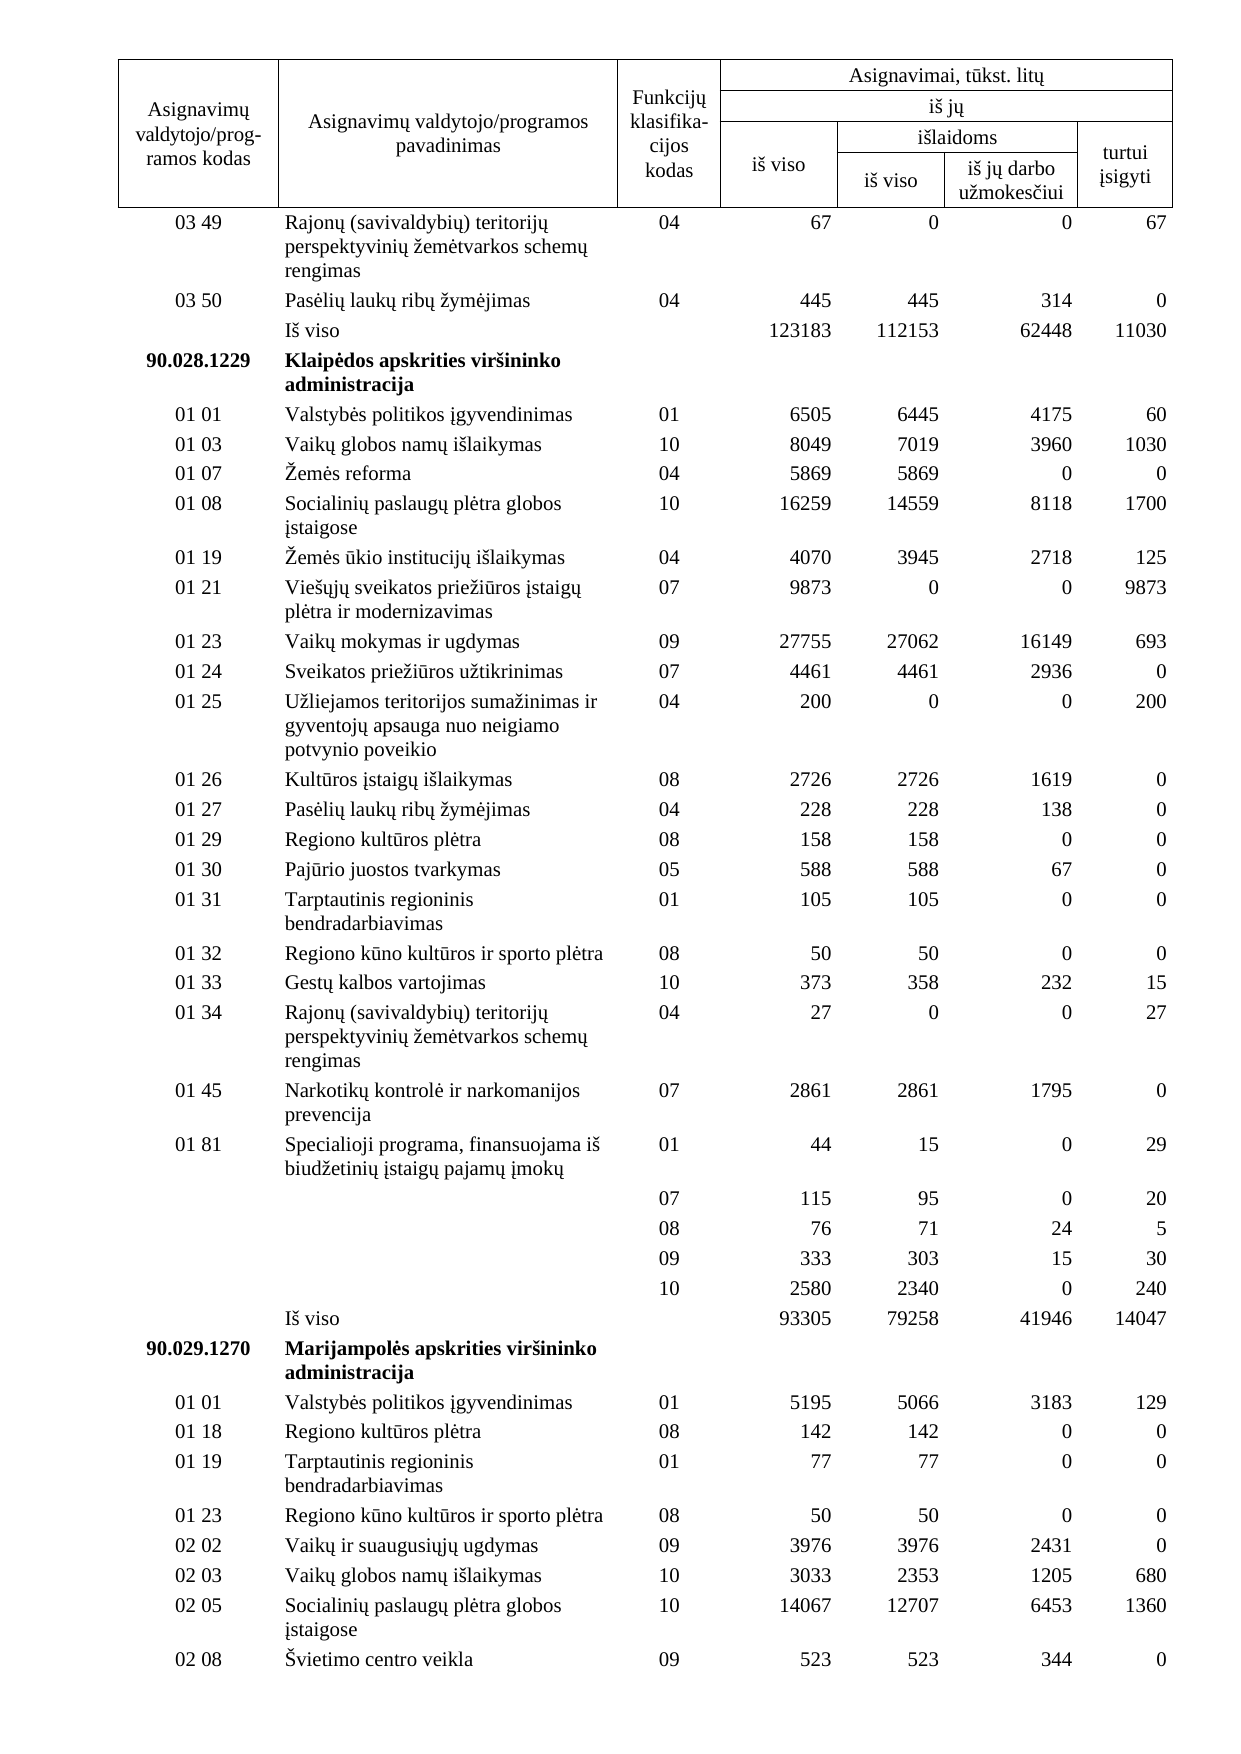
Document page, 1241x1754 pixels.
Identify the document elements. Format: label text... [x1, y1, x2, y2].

table_cell Žemės reforma [279, 459, 618, 488]
table_cell išlaidoms [838, 122, 1077, 152]
table_cell 0 [1078, 938, 1172, 967]
table_cell 200 [1078, 686, 1172, 764]
table_cell 90.029.1270 [118, 1333, 278, 1387]
table_cell [1078, 1333, 1172, 1387]
table_cell 200 [720, 686, 837, 764]
table_cell 10 [618, 488, 720, 542]
table_cell 20 [1078, 1183, 1172, 1213]
table_cell 2718 [945, 542, 1078, 572]
table_cell 303 [837, 1243, 944, 1273]
table_cell 0 [1078, 884, 1172, 937]
table_cell 5869 [837, 459, 944, 488]
table_cell 01 32 [118, 938, 278, 967]
table_cell 01 27 [118, 794, 278, 824]
table_cell 11030 [1078, 315, 1172, 345]
table_cell Tarptautinis regioninis bendradarbiavimas [279, 1446, 618, 1500]
table_cell 5066 [837, 1387, 944, 1417]
table_cell Vaikų globos namų išlaikymas [279, 1560, 618, 1590]
table_cell 08 [618, 1500, 720, 1530]
table_cell 314 [945, 285, 1078, 315]
table_cell 2353 [837, 1560, 944, 1590]
table_cell 523 [720, 1644, 837, 1674]
table_cell 0 [945, 824, 1078, 854]
table_cell 29 [1078, 1129, 1172, 1183]
table_cell 2580 [720, 1273, 837, 1303]
table_cell Valstybės politikos įgyvendinimas [279, 399, 618, 428]
table_cell 01 23 [118, 1500, 278, 1530]
table_cell Valstybės politikos įgyvendinimas [279, 1387, 618, 1417]
table_cell 02 03 [118, 1560, 278, 1590]
table_cell 30 [1078, 1243, 1172, 1273]
table_cell 79258 [837, 1303, 944, 1333]
table_cell 01 29 [118, 824, 278, 854]
table_cell Regiono kūno kultūros ir sporto plėtra [279, 1500, 618, 1530]
table_cell 01 [618, 1387, 720, 1417]
table_cell 228 [837, 794, 944, 824]
table_cell 90.028.1229 [118, 345, 278, 399]
table_cell 04 [618, 997, 720, 1075]
table_cell 41946 [945, 1303, 1078, 1333]
table_cell 0 [945, 1446, 1078, 1500]
table_cell 0 [837, 997, 944, 1075]
table_cell 588 [837, 854, 944, 883]
table_cell 01 18 [118, 1417, 278, 1446]
table_cell Užliejamos teritorijos sumažinimas ir gyventojų apsauga nuo neigiamo potvynio poveikio [279, 686, 618, 764]
table_cell 15 [945, 1243, 1078, 1273]
table_cell Žemės ūkio institucijų išlaikymas [279, 542, 618, 572]
table_cell 0 [1078, 656, 1172, 686]
table_cell 95 [837, 1183, 944, 1213]
table_cell 04 [618, 542, 720, 572]
table_cell 0 [837, 686, 944, 764]
table_cell 71 [837, 1213, 944, 1243]
table_cell 12707 [837, 1590, 944, 1644]
table_cell 0 [1078, 1075, 1172, 1129]
table_cell 16259 [720, 488, 837, 542]
table_cell 08 [618, 1417, 720, 1446]
table_cell Gestų kalbos vartojimas [279, 968, 618, 997]
table_cell 523 [837, 1644, 944, 1674]
table_cell 01 19 [118, 542, 278, 572]
table_cell 07 [618, 656, 720, 686]
table_cell 142 [837, 1417, 944, 1446]
table_cell 27755 [720, 626, 837, 656]
table_cell 0 [945, 1273, 1078, 1303]
table_cell iš jų darbo užmokesčiui [945, 153, 1077, 207]
table_cell 01 08 [118, 488, 278, 542]
table_cell 01 01 [118, 1387, 278, 1417]
table_cell 03 49 [118, 208, 278, 285]
table_cell 01 25 [118, 686, 278, 764]
table_cell 01 30 [118, 854, 278, 883]
table_cell 01 01 [118, 399, 278, 428]
table_cell [118, 1273, 278, 1303]
table_cell [118, 1243, 278, 1273]
table_cell 67 [1078, 208, 1172, 285]
table_header Funkcijų klasifika-cijos kodas [618, 60, 720, 207]
table_cell 10 [618, 1590, 720, 1644]
table_cell 4461 [720, 656, 837, 686]
table_cell Kultūros įstaigų išlaikymas [279, 764, 618, 794]
table_cell 232 [945, 968, 1078, 997]
table_header Asignavimų valdytojo/programos pavadinimas [279, 60, 617, 207]
table_cell [279, 1213, 618, 1243]
table_cell Iš viso [279, 315, 618, 345]
table_cell 0 [945, 208, 1078, 285]
table_cell 01 31 [118, 884, 278, 937]
table_cell 1795 [945, 1075, 1078, 1129]
table_cell 9873 [720, 572, 837, 626]
table_cell 0 [945, 1129, 1078, 1183]
table_cell 0 [945, 686, 1078, 764]
table_cell Vaikų mokymas ir ugdymas [279, 626, 618, 656]
table_cell 01 07 [118, 459, 278, 488]
table_cell 0 [1078, 1644, 1172, 1674]
table_cell 15 [837, 1129, 944, 1183]
table_cell 8049 [720, 429, 837, 458]
table_cell 344 [945, 1644, 1078, 1674]
table_cell 77 [720, 1446, 837, 1500]
table_cell 0 [945, 1417, 1078, 1446]
table_cell 4070 [720, 542, 837, 572]
table_cell [837, 345, 944, 399]
table_cell 445 [837, 285, 944, 315]
table_cell 0 [945, 884, 1078, 937]
table_cell Socialinių paslaugų plėtra globos įstaigose [279, 1590, 618, 1644]
table_cell 01 19 [118, 1446, 278, 1500]
table_cell [618, 1333, 720, 1387]
table_cell iš jų [721, 91, 1172, 121]
table_cell Socialinių paslaugų plėtra globos įstaigose [279, 488, 618, 542]
table_cell 0 [1078, 854, 1172, 883]
table_cell 08 [618, 1213, 720, 1243]
table_cell Rajonų (savivaldybių) teritorijų perspektyvinių žemėtvarkos schemų rengimas [279, 997, 618, 1075]
table_cell [279, 1243, 618, 1273]
table_cell 01 81 [118, 1129, 278, 1183]
table_cell 680 [1078, 1560, 1172, 1590]
table_cell 01 45 [118, 1075, 278, 1129]
table_cell 6453 [945, 1590, 1078, 1644]
table_cell 1030 [1078, 429, 1172, 458]
table_cell 0 [837, 572, 944, 626]
table_cell Narkotikų kontrolė ir narkomanijos prevencija [279, 1075, 618, 1129]
table_header Asignavimai, tūkst. litų [721, 60, 1172, 90]
table_cell 112153 [837, 315, 944, 345]
table_cell [279, 1273, 618, 1303]
table_cell 14067 [720, 1590, 837, 1644]
table_cell 105 [837, 884, 944, 937]
table_cell 10 [618, 968, 720, 997]
table_cell 01 34 [118, 997, 278, 1075]
table_cell 10 [618, 1273, 720, 1303]
table_cell Specialioji programa, finansuojama iš biudžetinių įstaigų pajamų įmokų [279, 1129, 618, 1183]
table_cell 67 [720, 208, 837, 285]
table_cell 0 [1078, 459, 1172, 488]
table_cell 08 [618, 764, 720, 794]
table_cell 02 02 [118, 1530, 278, 1560]
table_cell 76 [720, 1213, 837, 1243]
table_cell 0 [945, 997, 1078, 1075]
table_cell 105 [720, 884, 837, 937]
table_cell 67 [945, 854, 1078, 883]
table_cell 0 [1078, 764, 1172, 794]
table_cell 05 [618, 854, 720, 883]
table_cell 02 08 [118, 1644, 278, 1674]
table_cell 01 [618, 1129, 720, 1183]
table_cell 0 [1078, 1417, 1172, 1446]
table_cell [837, 1333, 944, 1387]
table_cell 123183 [720, 315, 837, 345]
table_cell 01 [618, 399, 720, 428]
table_cell 3976 [720, 1530, 837, 1560]
table_cell 3183 [945, 1387, 1078, 1417]
table_cell 142 [720, 1417, 837, 1446]
table_cell 9873 [1078, 572, 1172, 626]
table_cell 2861 [720, 1075, 837, 1129]
table_cell 138 [945, 794, 1078, 824]
table_cell 1360 [1078, 1590, 1172, 1644]
table_cell 158 [837, 824, 944, 854]
table_cell 01 [618, 1446, 720, 1500]
table_cell Regiono kūno kultūros ir sporto plėtra [279, 938, 618, 967]
table_cell 01 24 [118, 656, 278, 686]
table_cell 2431 [945, 1530, 1078, 1560]
table_cell 0 [945, 938, 1078, 967]
table_cell 02 05 [118, 1590, 278, 1644]
table_cell 77 [837, 1446, 944, 1500]
table_cell 14047 [1078, 1303, 1172, 1333]
table_cell 0 [1078, 285, 1172, 315]
table_cell 3033 [720, 1560, 837, 1590]
table_cell 158 [720, 824, 837, 854]
table_cell 01 03 [118, 429, 278, 458]
table_cell 50 [837, 1500, 944, 1530]
table_cell 358 [837, 968, 944, 997]
table_cell 04 [618, 285, 720, 315]
table_cell 15 [1078, 968, 1172, 997]
table_cell 373 [720, 968, 837, 997]
table_cell 08 [618, 938, 720, 967]
table_cell 50 [837, 938, 944, 967]
table_cell 115 [720, 1183, 837, 1213]
table_cell [945, 345, 1078, 399]
table_cell 2861 [837, 1075, 944, 1129]
table_cell Vaikų globos namų išlaikymas [279, 429, 618, 458]
table_cell Regiono kultūros plėtra [279, 824, 618, 854]
table_cell Viešųjų sveikatos priežiūros įstaigų plėtra ir modernizavimas [279, 572, 618, 626]
table_cell 01 21 [118, 572, 278, 626]
table_cell 1205 [945, 1560, 1078, 1590]
table_cell [720, 345, 837, 399]
table_cell 04 [618, 686, 720, 764]
table_cell 09 [618, 1530, 720, 1560]
table_cell [118, 315, 278, 345]
table_cell [618, 1303, 720, 1333]
table_cell [720, 1333, 837, 1387]
table_cell 16149 [945, 626, 1078, 656]
table_cell 125 [1078, 542, 1172, 572]
table_cell 03 50 [118, 285, 278, 315]
table_cell 129 [1078, 1387, 1172, 1417]
table_cell 60 [1078, 399, 1172, 428]
table_cell 01 26 [118, 764, 278, 794]
table_cell 27 [720, 997, 837, 1075]
table_cell 3960 [945, 429, 1078, 458]
table_cell 6505 [720, 399, 837, 428]
table_cell 27 [1078, 997, 1172, 1075]
table_cell 08 [618, 824, 720, 854]
table_cell 50 [720, 1500, 837, 1530]
table_cell 01 33 [118, 968, 278, 997]
table_cell 0 [1078, 1446, 1172, 1500]
table_cell [618, 315, 720, 345]
table_cell 93305 [720, 1303, 837, 1333]
table_cell 24 [945, 1213, 1078, 1243]
table_cell Marijampolės apskrities viršininko administracija [279, 1333, 618, 1387]
table_cell Vaikų ir suaugusiųjų ugdymas [279, 1530, 618, 1560]
table_cell 07 [618, 1183, 720, 1213]
table_cell Sveikatos priežiūros užtikrinimas [279, 656, 618, 686]
table_cell 588 [720, 854, 837, 883]
table_cell 04 [618, 794, 720, 824]
table_cell 01 23 [118, 626, 278, 656]
table_cell 0 [945, 459, 1078, 488]
table_cell Tarptautinis regioninis bendradarbiavimas [279, 884, 618, 937]
table_cell 44 [720, 1129, 837, 1183]
table_cell 445 [720, 285, 837, 315]
table_cell 5195 [720, 1387, 837, 1417]
table_cell 6445 [837, 399, 944, 428]
table_cell Švietimo centro veikla [279, 1644, 618, 1674]
table_cell 1700 [1078, 488, 1172, 542]
table_cell 693 [1078, 626, 1172, 656]
table_cell Iš viso [279, 1303, 618, 1333]
table_cell 1619 [945, 764, 1078, 794]
table_cell 10 [618, 1560, 720, 1590]
table_cell [945, 1333, 1078, 1387]
table_cell 07 [618, 1075, 720, 1129]
table_cell Pajūrio juostos tvarkymas [279, 854, 618, 883]
table_cell 333 [720, 1243, 837, 1273]
table_cell 7019 [837, 429, 944, 458]
table_cell 14559 [837, 488, 944, 542]
table_cell 0 [837, 208, 944, 285]
table_cell 3976 [837, 1530, 944, 1560]
table_cell 0 [945, 1500, 1078, 1530]
table_cell Rajonų (savivaldybių) teritorijų perspektyvinių žemėtvarkos schemų rengimas [279, 208, 618, 285]
table_cell iš viso [721, 122, 837, 207]
table_cell 2726 [837, 764, 944, 794]
table_cell 09 [618, 1644, 720, 1674]
table_cell turtui įsigyti [1078, 122, 1172, 207]
table_cell 0 [945, 1183, 1078, 1213]
table_cell 8118 [945, 488, 1078, 542]
table_cell 5869 [720, 459, 837, 488]
table_cell 01 [618, 884, 720, 937]
table_cell iš viso [838, 153, 944, 207]
table_cell 09 [618, 626, 720, 656]
table_cell Pasėlių laukų ribų žymėjimas [279, 285, 618, 315]
table_cell Regiono kultūros plėtra [279, 1417, 618, 1446]
table_cell 04 [618, 459, 720, 488]
table_cell 2340 [837, 1273, 944, 1303]
table_cell 2726 [720, 764, 837, 794]
table_cell 62448 [945, 315, 1078, 345]
table_cell 3945 [837, 542, 944, 572]
table_cell 0 [1078, 1500, 1172, 1530]
table_cell 5 [1078, 1213, 1172, 1243]
table_cell 0 [1078, 1530, 1172, 1560]
table_cell 228 [720, 794, 837, 824]
table_cell 50 [720, 938, 837, 967]
table_cell 07 [618, 572, 720, 626]
table_cell [1078, 345, 1172, 399]
table_cell [118, 1303, 278, 1333]
table_cell 4461 [837, 656, 944, 686]
table_cell Klaipėdos apskrities viršininko administracija [279, 345, 618, 399]
table_cell [279, 1183, 618, 1213]
table_cell 4175 [945, 399, 1078, 428]
table_cell 04 [618, 208, 720, 285]
table_cell 27062 [837, 626, 944, 656]
table_cell 2936 [945, 656, 1078, 686]
table_header Asignavimų valdytojo/prog-ramos kodas [119, 60, 278, 207]
table_cell [118, 1213, 278, 1243]
table_cell 09 [618, 1243, 720, 1273]
table_cell 0 [945, 572, 1078, 626]
table_cell 0 [1078, 794, 1172, 824]
table_cell 0 [1078, 824, 1172, 854]
table_cell [118, 1183, 278, 1213]
table_cell 10 [618, 429, 720, 458]
table_cell [618, 345, 720, 399]
table_cell Pasėlių laukų ribų žymėjimas [279, 794, 618, 824]
table_cell 240 [1078, 1273, 1172, 1303]
